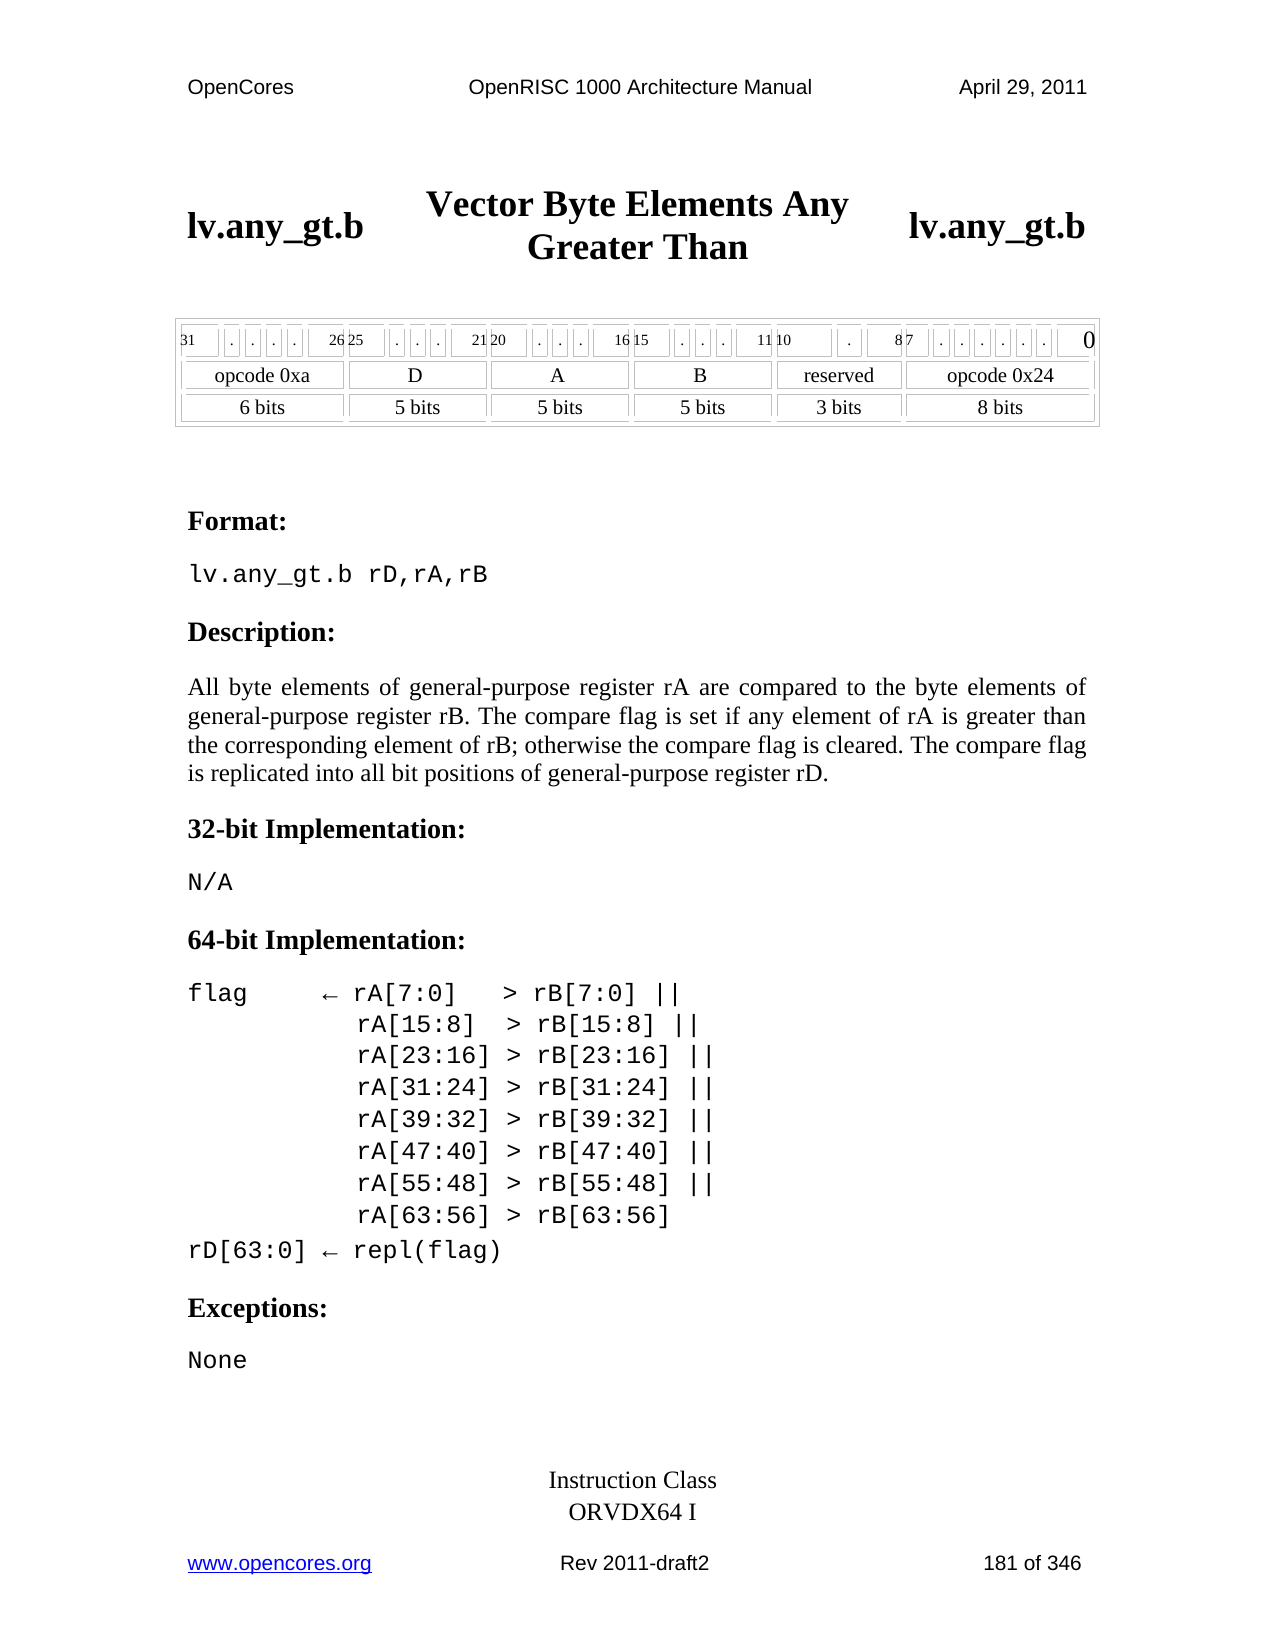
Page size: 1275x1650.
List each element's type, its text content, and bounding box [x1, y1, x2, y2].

text None [187, 1348, 1087, 1376]
text Format: [187, 504, 1087, 536]
text lv.any_gt.b rD,rA,rB [187, 561, 1087, 590]
text 64-bit Implementation: [187, 923, 1087, 955]
text All byte elements of general-purpose register rA are compared to the byte elements of general-purpose register rB. The compare flag is set if any element of rA is greater than the corresponding element of rB; otherwise the compare flag is cleared. The compare flag is replicated into all bit positions of general-purpose register rD. [187, 672, 1087, 787]
text Description: [187, 615, 1087, 647]
text N/A [187, 869, 1087, 898]
text 32-bit Implementation: [187, 812, 1087, 844]
text flag ← rA[7:0] > rB[7:0] || rA[15:8] > rB[15:8] || rA[23:16] > rB[23:16] || rA[31:24] > rB[31:24] || rA[39:32] > rB[39:32] || rA[47:40] > rB[47:40] || rA[55:48] > rB[55:48] || rA[63:56] > rB[63:56] rD[63:0] ← repl(flag) [187, 980, 1087, 1266]
text Exceptions: [187, 1291, 1087, 1323]
